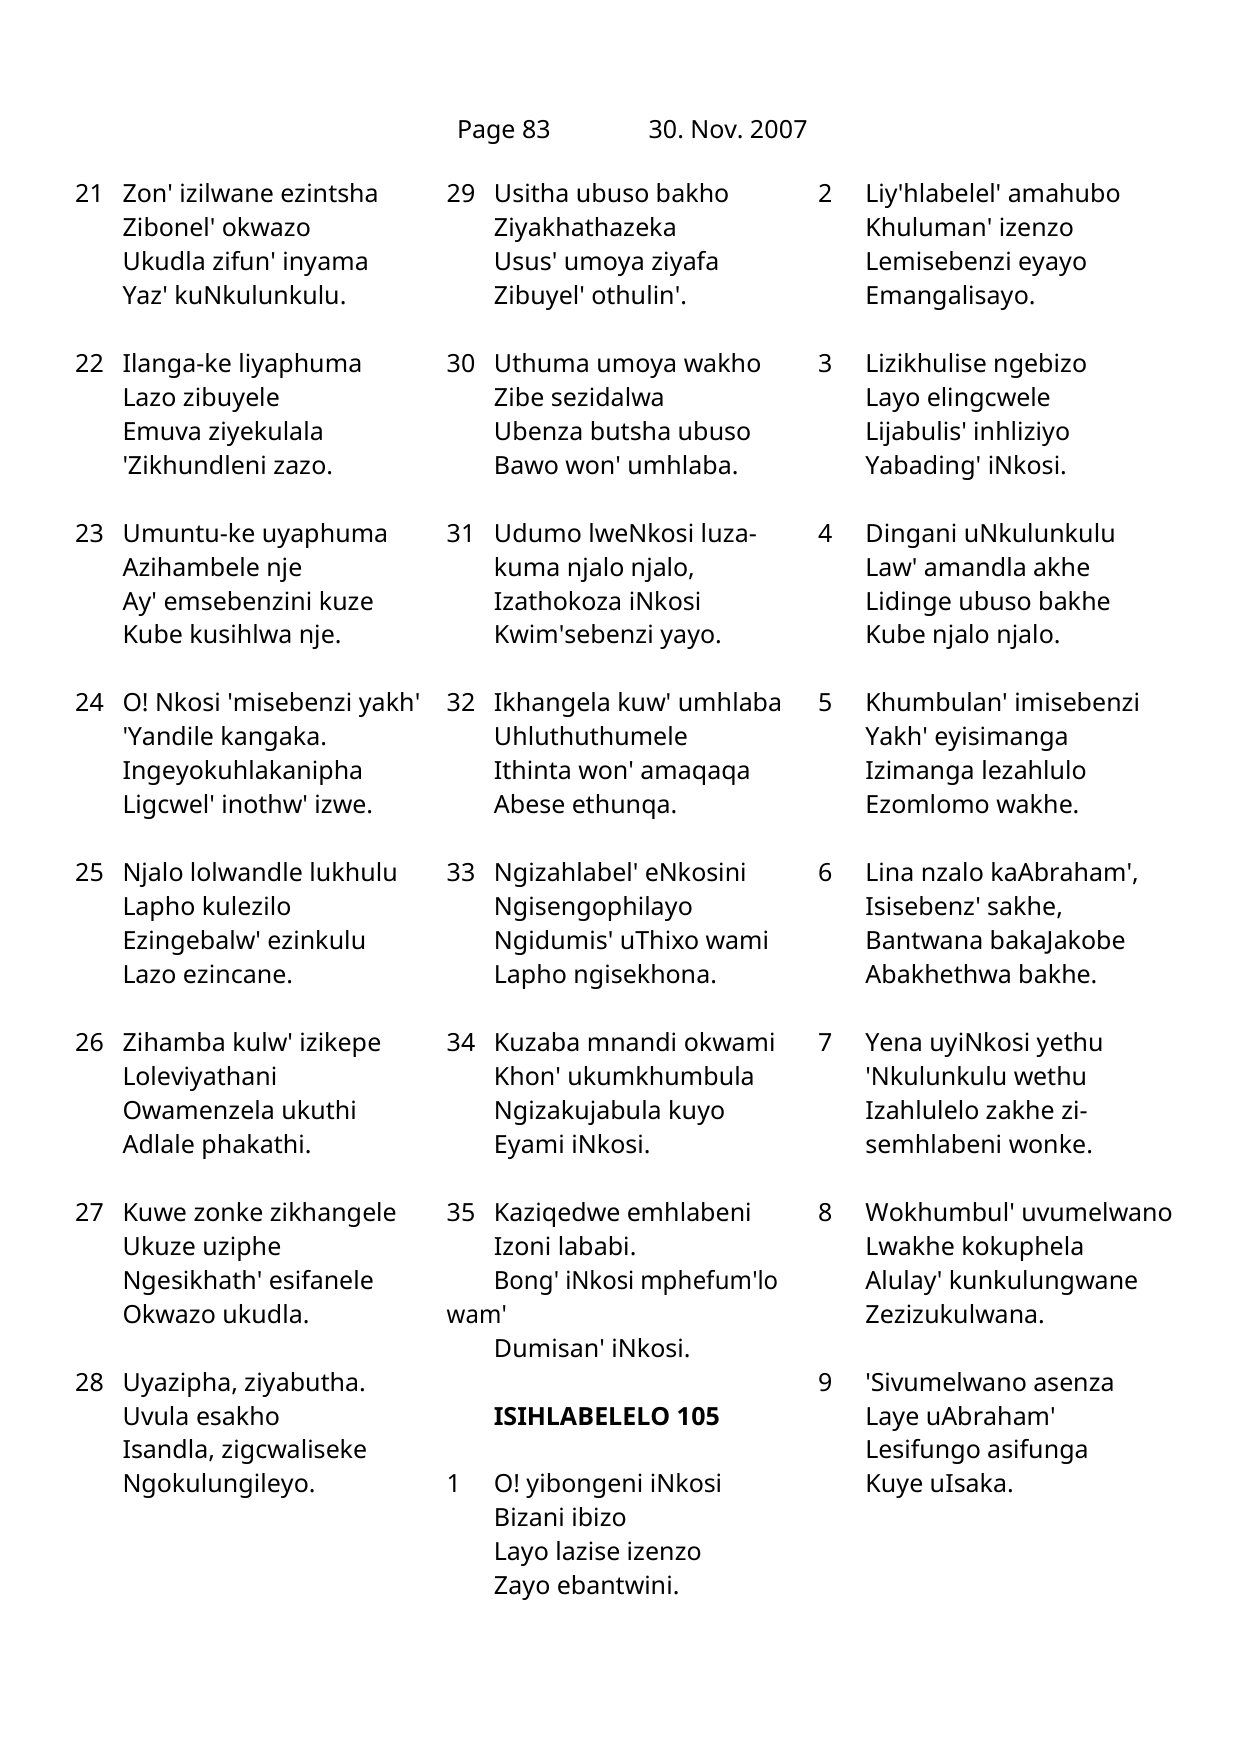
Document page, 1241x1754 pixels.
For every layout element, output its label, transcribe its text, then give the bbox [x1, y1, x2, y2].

text 4 Dingani uNkulunkulu [818, 516, 1189, 549]
text 26 Zihamba kulw' izikepe [75, 1025, 446, 1059]
text Isisebenz' sakhe, [818, 889, 1189, 923]
text 'Zikhundleni zazo. [75, 448, 446, 482]
text Abese ethunqa. [446, 787, 818, 821]
text Ithinta won' amaqaqa [446, 753, 818, 787]
text Okwazo ukudla. [75, 1297, 446, 1331]
text semhlabeni wonke. [818, 1127, 1189, 1161]
text Law' amandla akhe [818, 549, 1189, 583]
text Lazo zibuyele [75, 380, 446, 414]
text 34 Kuzaba mnandi okwami [446, 1025, 818, 1059]
text Layo elingcwele [818, 380, 1189, 414]
text 7 Yena uyiNkosi yethu [818, 1025, 1189, 1059]
text Kuye uIsaka. [818, 1466, 1189, 1500]
text 5 Khumbulan' imisebenzi [818, 685, 1189, 719]
text Adlale phakathi. [75, 1127, 446, 1161]
text Lapho ngisekhona. [446, 957, 818, 991]
text 8 Wokhumbul' uvumelwano [818, 1195, 1189, 1229]
text Lwakhe kokuphela [818, 1229, 1189, 1263]
text Ezomlomo wakhe. [818, 787, 1189, 821]
text Ngokulungileyo. [75, 1466, 446, 1500]
text 'Yandile kangaka. [75, 719, 446, 753]
text Bawo won' umhlaba. [446, 448, 818, 482]
text Ziyakhathazeka [446, 210, 818, 244]
text Ngidumis' uThixo wami [446, 923, 818, 957]
text Ngesikhath' esifanele [75, 1263, 446, 1297]
text 30 Uthuma umoya wakho [446, 346, 818, 380]
text Izahlulelo zakhe zi- [818, 1093, 1189, 1127]
text kuma njalo njalo, [446, 549, 818, 583]
text Izathokoza iNkosi [446, 583, 818, 617]
text Zayo ebantwini. [446, 1568, 818, 1602]
text Izimanga lezahlulo [818, 753, 1189, 787]
text 22 Ilanga-ke liyaphuma [75, 346, 446, 380]
text Zibe sezidalwa [446, 380, 818, 414]
text Emangalisayo. [818, 278, 1189, 312]
text 28 Uyazipha, ziyabutha. [75, 1364, 446, 1398]
text 2 Liy'hlabelel' amahubo [818, 176, 1189, 210]
text Yaz' kuNkulunkulu. [75, 278, 446, 312]
text Kube kusihlwa nje. [75, 617, 446, 651]
text 21 Zon' izilwane ezintsha [75, 176, 446, 210]
text Kwim'sebenzi yayo. [446, 617, 818, 651]
text 1 O! yibongeni iNkosi [446, 1466, 818, 1500]
text 9 'Sivumelwano asenza [818, 1364, 1189, 1398]
text Bizani ibizo [446, 1500, 818, 1534]
text Zibonel' okwazo [75, 210, 446, 244]
text Azihambele nje [75, 549, 446, 583]
text Ubenza butsha ubuso [446, 414, 818, 448]
text Lesifungo asifunga [818, 1432, 1189, 1466]
text Yabading' iNkosi. [818, 448, 1189, 482]
text Ngisengophilayo [446, 889, 818, 923]
text 23 Umuntu-ke uyaphuma [75, 516, 446, 549]
text 32 Ikhangela kuw' umhlaba [446, 685, 818, 719]
text Lapho kulezilo [75, 889, 446, 923]
text Izoni lababi. [446, 1229, 818, 1263]
text 35 Kaziqedwe emhlabeni [446, 1195, 818, 1229]
text Layo lazise izenzo [446, 1534, 818, 1568]
text Alulay' kunkulungwane [818, 1263, 1189, 1297]
text Emuva ziyekulala [75, 414, 446, 448]
text Ingeyokuhlakanipha [75, 753, 446, 787]
text Abakhethwa bakhe. [818, 957, 1189, 991]
text Ezingebalw' ezinkulu [75, 923, 446, 957]
text Yakh' eyisimanga [818, 719, 1189, 753]
text Dumisan' iNkosi. [446, 1331, 818, 1364]
text Lazo ezincane. [75, 957, 446, 991]
text 31 Udumo lweNkosi luza- [446, 516, 818, 549]
text 24 O! Nkosi 'misebenzi yakh' [75, 685, 446, 719]
text Zibuyel' othulin'. [446, 278, 818, 312]
text 'Nkulunkulu wethu [818, 1059, 1189, 1093]
text 25 Njalo lolwandle lukhulu [75, 855, 446, 889]
text Lemisebenzi eyayo [818, 244, 1189, 278]
text Ay' emsebenzini kuze [75, 583, 446, 617]
text Bong' iNkosi mphefum'lo wam' [446, 1263, 818, 1331]
text Uvula esakho [75, 1398, 446, 1432]
text Ngizakujabula kuyo [446, 1093, 818, 1127]
text Ligcwel' inothw' izwe. [75, 787, 446, 821]
text Zezizukulwana. [818, 1297, 1189, 1331]
text Ukudla zifun' inyama [75, 244, 446, 278]
text Eyami iNkosi. [446, 1127, 818, 1161]
text Lidinge ubuso bakhe [818, 583, 1189, 617]
text Isandla, zigcwaliseke [75, 1432, 446, 1466]
text Khuluman' izenzo [818, 210, 1189, 244]
text Lijabulis' inhliziyo [818, 414, 1189, 448]
text Uhluthuthumele [446, 719, 818, 753]
text Loleviyathani [75, 1059, 446, 1093]
text Laye uAbraham' [818, 1398, 1189, 1432]
text Khon' ukumkhumbula [446, 1059, 818, 1093]
text 3 Lizikhulise ngebizo [818, 346, 1189, 380]
text 27 Kuwe zonke zikhangele [75, 1195, 446, 1229]
text Owamenzela ukuthi [75, 1093, 446, 1127]
text Bantwana bakaJakobe [818, 923, 1189, 957]
text ISIHLABELELO 105 [446, 1398, 818, 1432]
text Usus' umoya ziyafa [446, 244, 818, 278]
text 33 Ngizahlabel' eNkosini [446, 855, 818, 889]
text 6 Lina nzalo kaAbraham', [818, 855, 1189, 889]
text Ukuze uziphe [75, 1229, 446, 1263]
text 29 Usitha ubuso bakho [446, 176, 818, 210]
text Kube njalo njalo. [818, 617, 1189, 651]
